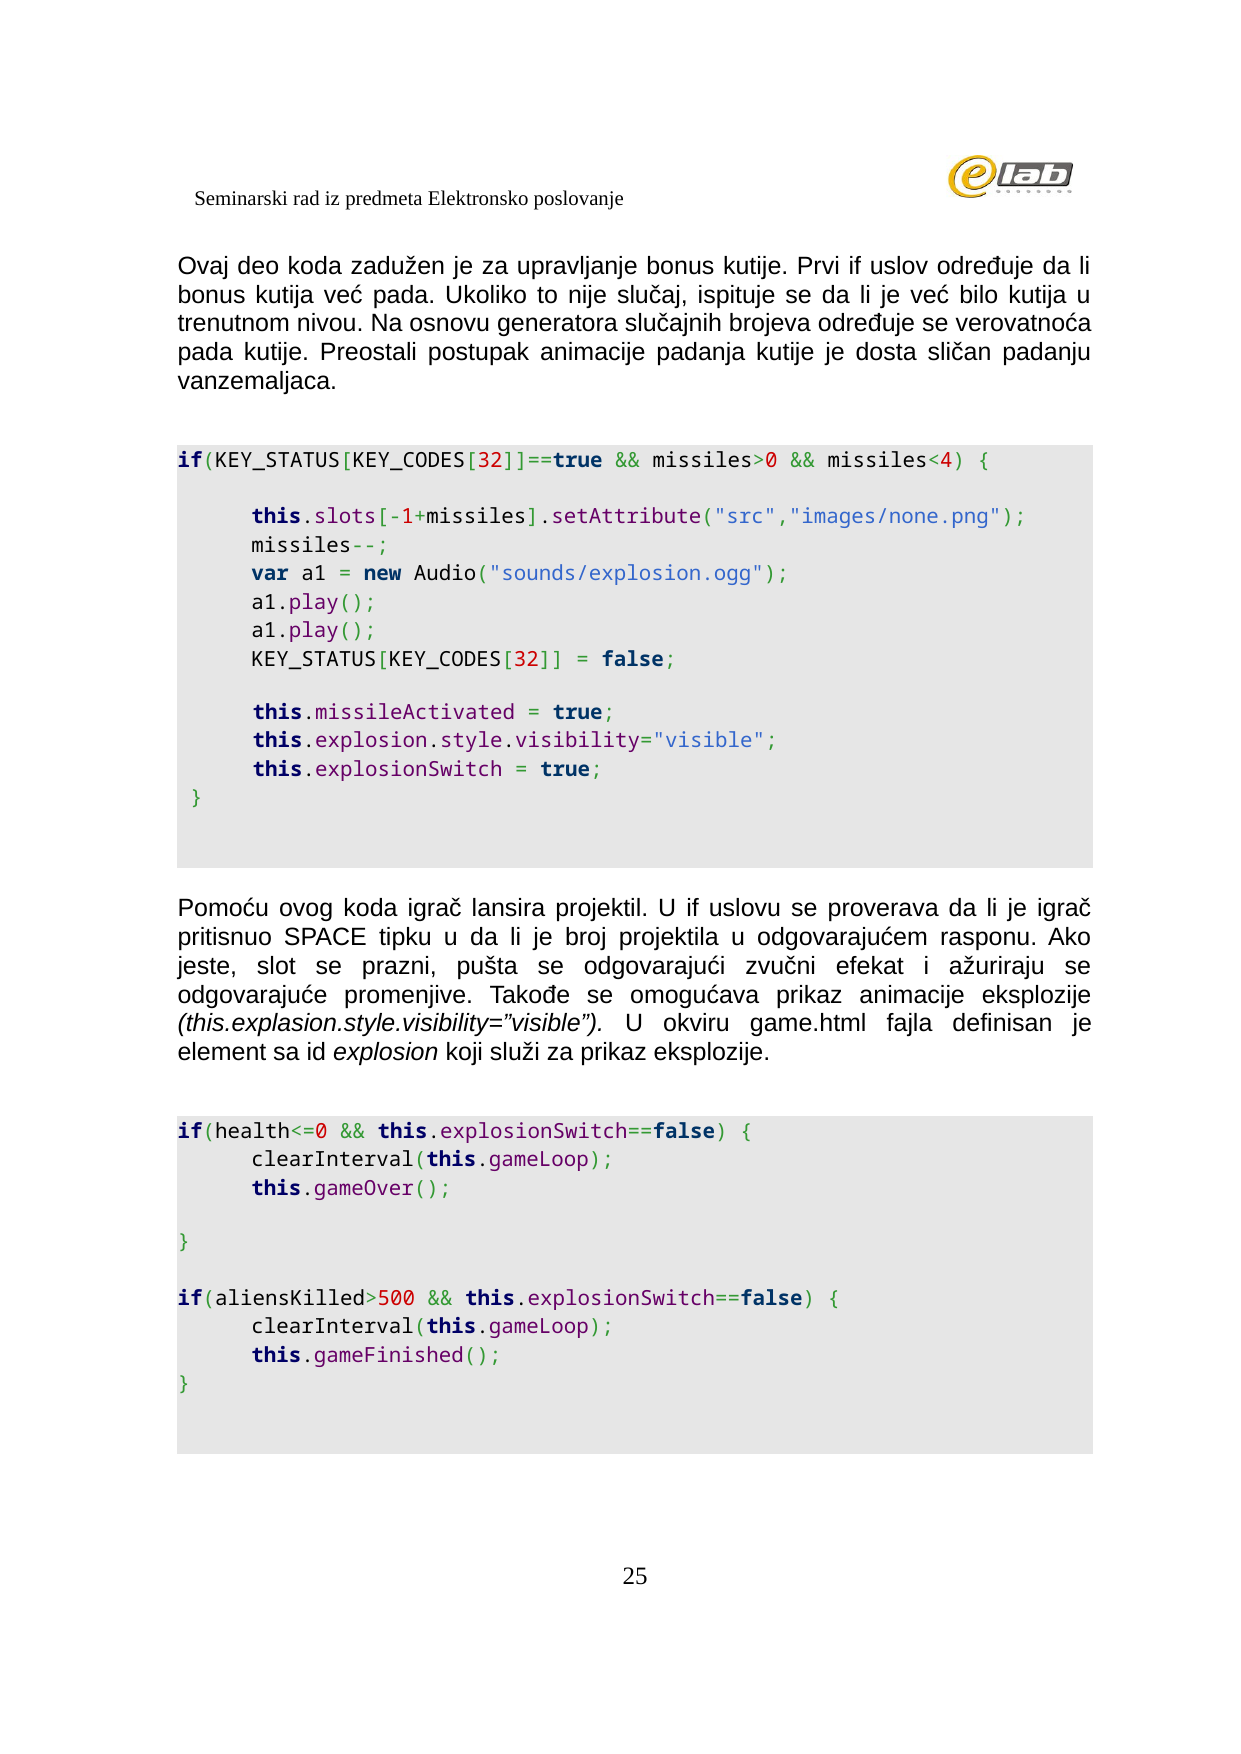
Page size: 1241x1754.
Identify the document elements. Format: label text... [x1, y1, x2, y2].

text clearInterval(this.gameLoop); [177, 1312, 1093, 1340]
text } [177, 1226, 1093, 1255]
text if(KEY_STATUS[KEY_CODES[32]]==true && missiles>0 && missiles<4) { this.slots[-1+missiles].setAttribute("src","images/none.png"); missiles--; var a1 = new Audio("sounds/explosion.ogg"); a1.play(); a1.play(); KEY_STATUS[KEY_CODES[32]] = false; [177, 445, 1093, 672]
text if(aliensKilled>500 && this.explosionSwitch==false) { [177, 1283, 1093, 1312]
text this.gameFinished(); [177, 1340, 1093, 1368]
text this.explosionSwitch = true; [177, 754, 1093, 782]
text Pomoću ovog koda igrač lansira projektil. U if uslovu se proverava da li je igrač pritisnuo SPACE tipku u da li je broj projektila u odgovarajućem rasponu. Ako jeste, slot se prazni, pušta se odgovarajući zvučni efekat i ažuriraju se odgovarajuće promenjive. Takođe se omogućava prikaz animacije eksplozije (this.explasion.style.visibility=”visible”). U okviru game.html fajla definisan je element sa id explosion koji služi za prikaz eksplozije. [177, 893, 1093, 1066]
text this.missileActivated = true; [177, 697, 1093, 726]
text } [177, 1368, 1093, 1397]
text if(health<=0 && this.explosionSwitch==false) { clearInterval(this.gameLoop); this.gameOver(); [177, 1116, 1093, 1201]
text } [177, 782, 1093, 811]
picture [946, 155, 1074, 198]
text this.explosion.style.visibility="visible"; [177, 726, 1093, 754]
text Ovaj deo koda zadužen je za upravljanje bonus kutije. Prvi if uslov određuje da li bonus kutija već pada. Ukoliko to nije slučaj, ispituje se da li je već bilo kutija u trenutnom nivou. Na osnovu generatora slučajnih brojeva određuje se verovatnoća pada kutije. Preostali postupak animacije padanja kutije je dosta sličan padanju vanzemaljaca. [177, 251, 1093, 395]
